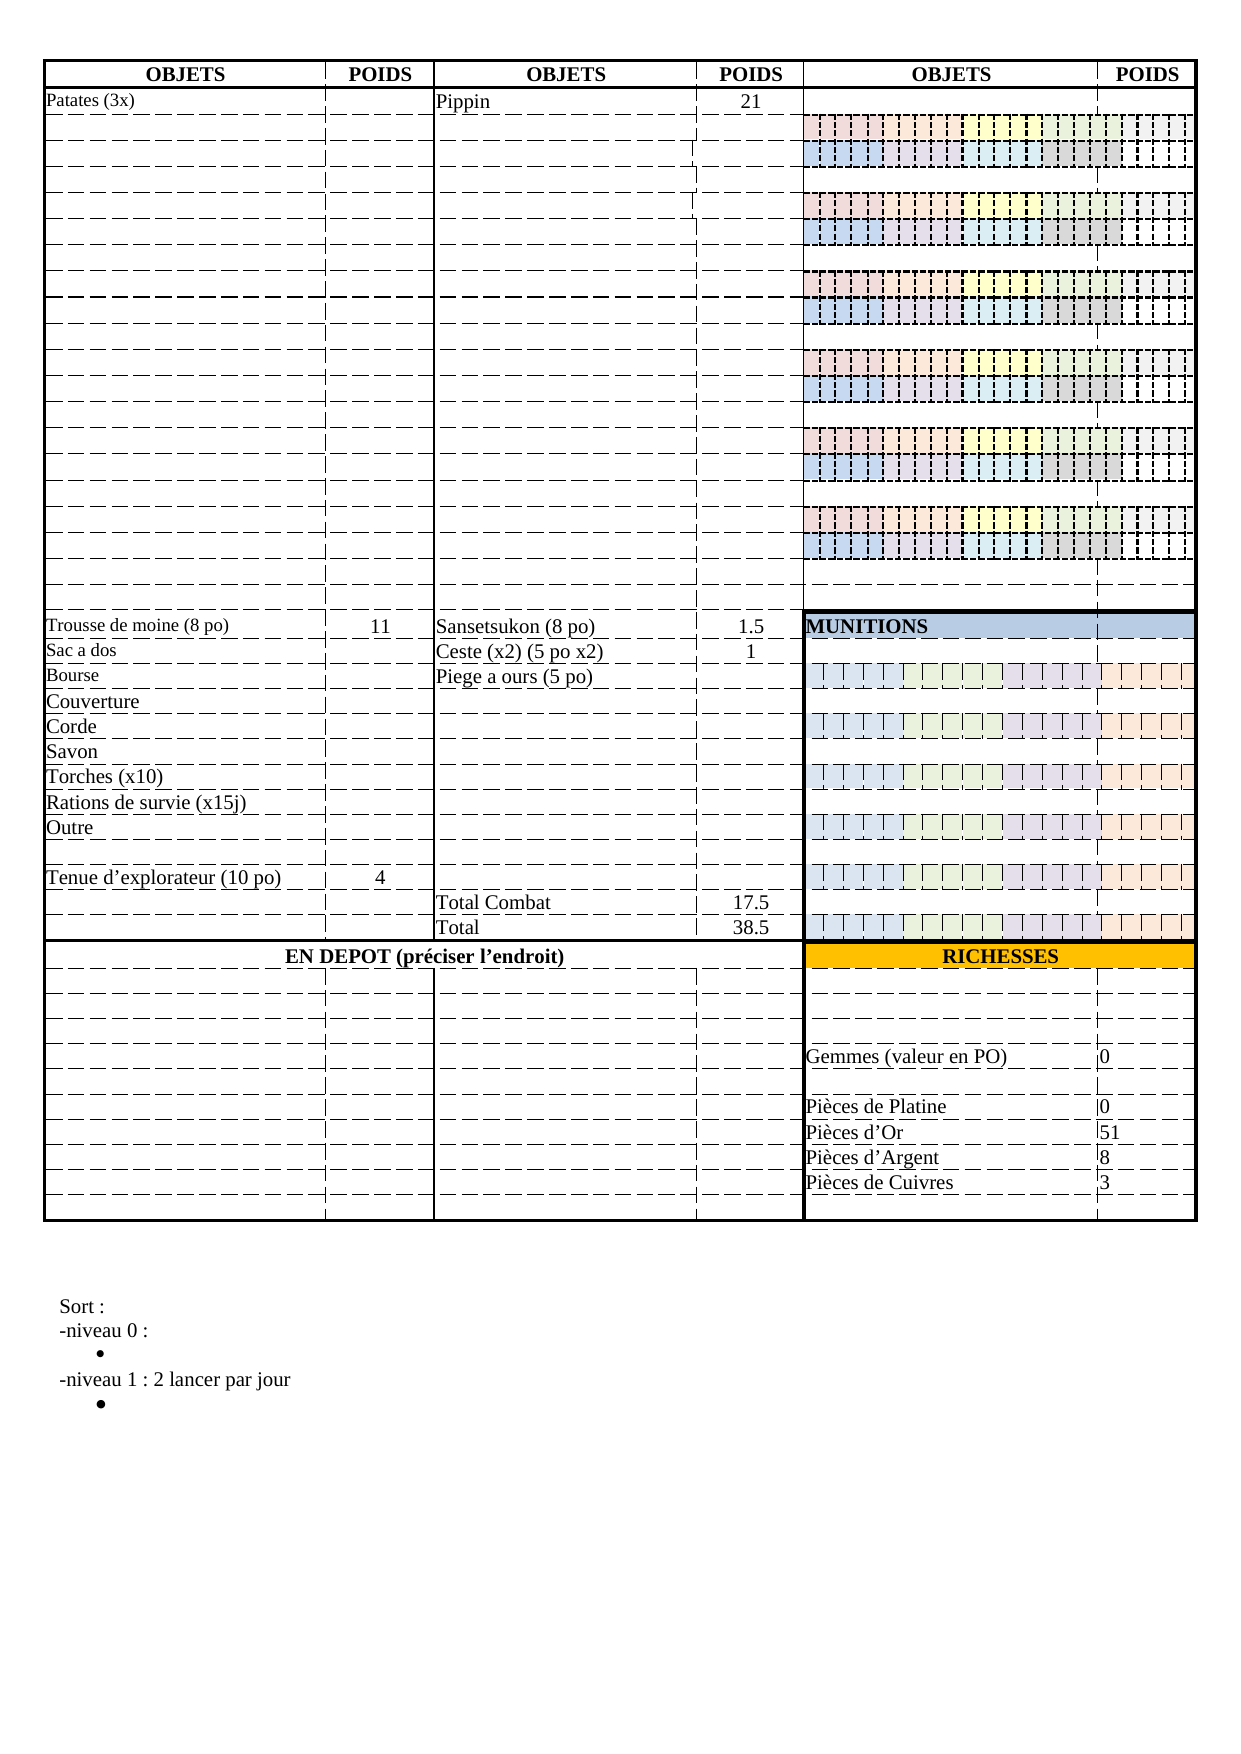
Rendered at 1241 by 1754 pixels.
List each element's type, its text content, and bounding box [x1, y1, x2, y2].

table_cell [697, 323, 803, 349]
table_cell [325, 1144, 433, 1169]
table_cell [1098, 738, 1194, 763]
table_cell [1058, 453, 1074, 479]
table_cell [1122, 218, 1137, 244]
table_cell [325, 296, 433, 323]
table_cell [1185, 114, 1194, 139]
table_cell [843, 814, 863, 839]
table_cell [820, 270, 835, 296]
table_cell [835, 349, 851, 375]
table_cell [1153, 296, 1169, 323]
table_cell [1153, 427, 1169, 453]
table_cell [697, 453, 803, 479]
table_cell [899, 270, 915, 296]
table_cell [1138, 140, 1153, 166]
table_cell [1042, 427, 1058, 453]
table_cell [325, 375, 433, 401]
table_cell [325, 839, 433, 864]
table_cell [883, 532, 899, 558]
table_cell [1074, 140, 1090, 166]
table_cell [435, 1068, 697, 1093]
table_cell [46, 1094, 325, 1118]
table_cell [1098, 401, 1194, 427]
table_cell [1010, 375, 1026, 401]
table_cell [1003, 814, 1022, 839]
table_cell [851, 218, 868, 244]
table_cell [697, 1169, 802, 1194]
table_cell [1161, 663, 1181, 688]
table_cell [325, 789, 433, 814]
table_cell [804, 166, 1098, 192]
table_cell [1169, 532, 1185, 558]
table_cell [1062, 864, 1082, 889]
table_cell [1022, 864, 1042, 889]
table_cell [1090, 453, 1106, 479]
table_cell [325, 349, 433, 375]
table_cell [983, 764, 1002, 788]
table_cell [46, 453, 325, 479]
table_cell [899, 506, 915, 532]
table_cell [963, 663, 983, 688]
table_cell [325, 1043, 433, 1068]
table_cell [697, 789, 802, 814]
table_cell [435, 1043, 697, 1068]
table_cell Pièces de Cuivres [806, 1169, 1098, 1194]
table_cell Sac a dos [46, 638, 325, 663]
table_cell [1074, 296, 1090, 323]
table_cell [1090, 506, 1106, 532]
table_cell [697, 558, 803, 584]
table_cell [1042, 349, 1058, 375]
table_cell [804, 270, 819, 296]
table_cell [325, 140, 433, 166]
table_cell [1010, 140, 1026, 166]
table_cell [806, 993, 1098, 1018]
table_cell [851, 532, 868, 558]
table_cell [46, 889, 325, 914]
table_cell [915, 296, 931, 323]
table_cell [824, 914, 843, 939]
table_cell 11 [325, 609, 433, 638]
table_cell [435, 814, 697, 839]
table_cell [806, 814, 824, 839]
table_cell [325, 453, 433, 479]
table_cell [931, 140, 947, 166]
table_cell [1082, 764, 1102, 788]
table_cell [963, 532, 979, 558]
table_cell RICHESSES [806, 944, 1194, 968]
table_cell [835, 140, 851, 166]
table_cell [1098, 584, 1194, 609]
table_cell Trousse de moine (8 po) [46, 609, 325, 638]
table_cell [697, 532, 803, 558]
table_cell [923, 864, 943, 889]
table_cell [325, 244, 433, 270]
table_cell 51 [1098, 1119, 1194, 1144]
table_cell [806, 1194, 1098, 1219]
table_cell [804, 218, 819, 244]
table_cell [1082, 663, 1102, 688]
table_cell [994, 506, 1010, 532]
table_cell [1169, 349, 1185, 375]
table_cell [820, 296, 835, 323]
table_cell [963, 218, 979, 244]
table_cell [1042, 764, 1062, 788]
table_cell [325, 89, 433, 113]
table_cell [1106, 427, 1122, 453]
table_cell [1161, 814, 1181, 839]
table_cell [883, 814, 903, 839]
table_cell [915, 192, 931, 218]
table_cell [1042, 218, 1058, 244]
table_cell [1026, 375, 1042, 401]
table_cell [1122, 713, 1141, 738]
table_cell [697, 584, 803, 609]
table_cell [806, 713, 824, 738]
table_cell [903, 713, 923, 738]
table_cell Sansetsukon (8 po) [435, 609, 697, 638]
table_cell [1185, 532, 1194, 558]
table_cell [923, 764, 943, 788]
table_cell [843, 914, 863, 939]
table_cell [1106, 114, 1122, 139]
table_cell [1153, 453, 1169, 479]
table_cell [1185, 140, 1194, 166]
table_cell [1058, 218, 1074, 244]
table_cell [1003, 864, 1022, 889]
table_cell [804, 558, 1098, 584]
table_cell [46, 1043, 325, 1068]
table_cell [979, 453, 994, 479]
table_cell [325, 480, 433, 506]
table_cell [1022, 814, 1042, 839]
table_cell [843, 764, 863, 788]
table_cell Ceste (x2) (5 po x2) [435, 638, 697, 663]
table_cell [1098, 166, 1194, 192]
table_cell [903, 864, 923, 889]
table_cell [435, 1169, 697, 1194]
table_cell [994, 218, 1010, 244]
table_cell [435, 323, 697, 349]
table_cell [1062, 914, 1082, 939]
table_cell [697, 814, 802, 839]
table_cell [963, 296, 979, 323]
table_cell Pièces d’Or [806, 1119, 1098, 1144]
table_cell [931, 375, 947, 401]
table_cell [1122, 532, 1137, 558]
table_cell [697, 375, 803, 401]
table_cell [806, 914, 824, 939]
table_cell [325, 532, 433, 558]
table_cell [1185, 192, 1194, 218]
table_cell [835, 427, 851, 453]
table_cell [46, 1169, 325, 1194]
table_cell [963, 270, 979, 296]
table_cell [1185, 218, 1194, 244]
table_cell [1042, 192, 1058, 218]
table_cell [435, 427, 697, 453]
table_cell [806, 968, 1098, 993]
table_cell [883, 218, 899, 244]
table_cell [1169, 427, 1185, 453]
table_cell [931, 270, 947, 296]
table_cell [435, 349, 697, 375]
table_cell [835, 114, 851, 139]
table_cell [883, 349, 899, 375]
text -niveau 1 : 2 lancer par jour [59, 1366, 1181, 1391]
table_cell [983, 663, 1002, 688]
table_cell [868, 427, 883, 453]
table_cell [1141, 713, 1161, 738]
table_cell [915, 218, 931, 244]
table_cell [899, 218, 915, 244]
table_cell [864, 864, 883, 889]
table_cell [835, 270, 851, 296]
table_cell 4 [325, 864, 433, 889]
table_cell [1138, 296, 1153, 323]
table_cell [1098, 1194, 1194, 1219]
table_cell [824, 864, 843, 889]
table_cell Patates (3x) [46, 89, 325, 113]
table_cell [46, 839, 325, 864]
table_cell [963, 349, 979, 375]
table_cell [868, 375, 883, 401]
table_cell [820, 532, 835, 558]
table_cell [1010, 218, 1026, 244]
table_cell [931, 114, 947, 139]
table_cell [1153, 532, 1169, 558]
table_cell [864, 663, 883, 688]
table_cell [697, 270, 803, 296]
table_cell [1026, 270, 1042, 296]
table_cell [1022, 914, 1042, 939]
table_cell [1102, 663, 1122, 688]
table_cell [806, 738, 1098, 763]
table_cell [899, 140, 915, 166]
table_cell [1181, 814, 1194, 839]
table_cell [1026, 349, 1042, 375]
table_cell [697, 688, 802, 713]
table_cell [835, 375, 851, 401]
table_cell [804, 584, 1098, 609]
table_cell [1042, 453, 1058, 479]
table_cell [325, 1169, 433, 1194]
table_cell [46, 1194, 325, 1219]
table_cell [1082, 864, 1102, 889]
table_cell [46, 401, 325, 427]
table_cell [1098, 1018, 1194, 1043]
table_cell Pièces de Platine [806, 1094, 1098, 1118]
table_cell [1090, 349, 1106, 375]
table_cell [1138, 532, 1153, 558]
table_cell [1106, 349, 1122, 375]
table_cell [1122, 814, 1141, 839]
table_cell [46, 558, 325, 584]
table_cell [1122, 663, 1141, 688]
table_cell [1098, 89, 1194, 113]
table_cell [1141, 864, 1161, 889]
table_cell [899, 453, 915, 479]
table_cell [1058, 506, 1074, 532]
table_cell [915, 375, 931, 401]
table_cell [435, 453, 697, 479]
table_cell [868, 114, 883, 139]
table_cell Rations de survie (x15j) [46, 789, 325, 814]
table_cell [947, 532, 962, 558]
table_cell [1098, 614, 1194, 638]
table_cell [1138, 427, 1153, 453]
table_cell [804, 89, 1098, 113]
table_cell Pippin [435, 89, 697, 113]
table_cell [1074, 375, 1090, 401]
table_cell [851, 192, 868, 218]
table_cell MUNITIONS [806, 614, 1098, 638]
table_cell [1122, 192, 1137, 218]
table_cell [883, 453, 899, 479]
table_cell EN DEPOT (préciser l’endroit) [46, 942, 802, 968]
table_cell [963, 506, 979, 532]
table_cell [868, 270, 883, 296]
table_cell [979, 349, 994, 375]
table_cell [1106, 270, 1122, 296]
table_cell [697, 506, 803, 532]
table_cell [1042, 114, 1058, 139]
table_cell [435, 839, 697, 864]
table_cell 73.5 [697, 914, 802, 939]
table_cell [325, 713, 433, 738]
table_cell [1022, 764, 1042, 788]
table_cell [693, 140, 803, 166]
table_cell [963, 914, 983, 939]
table_cell [46, 1068, 325, 1093]
table_cell [1161, 713, 1181, 738]
table_cell [851, 375, 868, 401]
table_cell [435, 738, 697, 763]
table_cell [943, 764, 962, 788]
table_cell [1058, 375, 1074, 401]
table_cell Pièces d’Argent [806, 1144, 1098, 1169]
table_cell [435, 480, 697, 506]
table_cell [1153, 140, 1169, 166]
table_cell [820, 453, 835, 479]
table_cell [325, 764, 433, 788]
table_cell [1169, 114, 1185, 139]
table_cell [1026, 532, 1042, 558]
table_cell [46, 1018, 325, 1043]
table_cell [1169, 375, 1185, 401]
table_cell [325, 1094, 433, 1118]
table_cell [994, 270, 1010, 296]
table_cell [697, 968, 802, 993]
table_cell [325, 638, 433, 663]
table_cell [915, 114, 931, 139]
table_cell [435, 789, 697, 814]
table_cell [899, 375, 915, 401]
table_cell [1090, 192, 1106, 218]
table_cell [697, 1094, 802, 1118]
table_cell [697, 764, 802, 788]
table_cell [979, 270, 994, 296]
table_cell [820, 192, 835, 218]
table_cell [1090, 114, 1106, 139]
table_cell [435, 713, 697, 738]
table_cell [883, 764, 903, 788]
table_cell [1090, 140, 1106, 166]
table_cell [979, 296, 994, 323]
table_cell [1185, 296, 1194, 323]
table_cell [697, 993, 802, 1018]
table_cell [1042, 270, 1058, 296]
table_cell [883, 864, 903, 889]
table_cell [46, 375, 325, 401]
table_header POIDS [697, 62, 803, 86]
table_cell [1022, 713, 1042, 738]
table_cell [835, 532, 851, 558]
table_cell [963, 427, 979, 453]
table_cell [979, 375, 994, 401]
table_cell [435, 532, 697, 558]
table_cell [325, 968, 433, 993]
table_cell [1098, 839, 1194, 864]
table_cell [1074, 532, 1090, 558]
table_cell [851, 296, 868, 323]
table_cell [46, 166, 325, 192]
table_cell [697, 427, 803, 453]
table_cell [979, 218, 994, 244]
table_cell Bourse [46, 663, 325, 688]
table_cell [46, 192, 325, 218]
table_cell [1098, 558, 1194, 584]
table_cell [994, 296, 1010, 323]
table_cell [46, 1119, 325, 1144]
table_cell [1074, 349, 1090, 375]
table_cell [963, 114, 979, 139]
table_cell [843, 864, 863, 889]
table_cell 0 [1098, 1094, 1194, 1118]
table_cell [903, 663, 923, 688]
table_cell [1062, 663, 1082, 688]
table_cell [1010, 427, 1026, 453]
table_cell [325, 166, 433, 192]
table_cell [851, 140, 868, 166]
table_cell [883, 192, 899, 218]
table_cell [325, 1068, 433, 1093]
table_cell [1082, 814, 1102, 839]
table_cell [1090, 296, 1106, 323]
table_cell [46, 140, 325, 166]
table_cell [947, 453, 962, 479]
table_cell [868, 532, 883, 558]
table_cell [804, 427, 819, 453]
table_cell [994, 140, 1010, 166]
table_cell [325, 993, 433, 1018]
table_cell Gemmes (valeur en PO) [806, 1043, 1098, 1068]
table_cell [1090, 532, 1106, 558]
table_cell [435, 1194, 697, 1219]
table_cell [947, 296, 962, 323]
table_cell [1122, 270, 1137, 296]
table_cell [983, 814, 1002, 839]
table_cell 3 [1098, 1169, 1194, 1194]
table_cell [883, 427, 899, 453]
table_cell [697, 1043, 802, 1068]
table_cell [835, 506, 851, 532]
table_cell [1010, 114, 1026, 139]
table_cell [931, 506, 947, 532]
table_cell [883, 663, 903, 688]
table_cell [804, 375, 819, 401]
table_cell [1153, 270, 1169, 296]
table_cell [1042, 532, 1058, 558]
table_cell [1185, 453, 1194, 479]
table_cell [1106, 506, 1122, 532]
table_cell [1138, 270, 1153, 296]
table_cell [804, 453, 819, 479]
table_cell [1026, 453, 1042, 479]
table_cell [1153, 506, 1169, 532]
table_cell [325, 192, 433, 218]
table_cell [1003, 914, 1022, 939]
table_cell [868, 296, 883, 323]
table_cell [1090, 270, 1106, 296]
table_cell [824, 663, 843, 688]
table_cell [1169, 140, 1185, 166]
table_cell [820, 375, 835, 401]
table_cell 8 [1098, 1144, 1194, 1169]
table_cell [1106, 192, 1122, 218]
table_cell [46, 218, 325, 244]
table_cell [1003, 764, 1022, 788]
table_header POIDS [325, 62, 433, 86]
table_cell [1102, 764, 1122, 788]
table_cell [923, 814, 943, 839]
table_cell [1185, 349, 1194, 375]
table_cell [1058, 296, 1074, 323]
table_cell [1026, 218, 1042, 244]
table_cell [325, 914, 433, 939]
table_cell [325, 1194, 433, 1219]
table_cell [824, 764, 843, 788]
table_cell [820, 218, 835, 244]
table_cell [1058, 140, 1074, 166]
table_cell [697, 864, 802, 889]
table_cell [435, 244, 697, 270]
table_cell [1106, 140, 1122, 166]
table_cell [1098, 638, 1194, 663]
table_cell [697, 349, 803, 375]
table_cell [1003, 713, 1022, 738]
table_cell Torches (x10) [46, 764, 325, 788]
table_cell [697, 839, 802, 864]
table_cell [1010, 453, 1026, 479]
table_cell Tenue d’explorateur (10 po) [46, 864, 325, 889]
table_cell [979, 532, 994, 558]
table_cell [947, 427, 962, 453]
table_cell [1042, 814, 1062, 839]
table_cell [915, 532, 931, 558]
table_cell [693, 192, 803, 218]
table_cell [46, 532, 325, 558]
table_cell [851, 349, 868, 375]
table_cell [979, 114, 994, 139]
table_cell 17.5 [697, 889, 802, 914]
table_cell [835, 218, 851, 244]
table_cell [899, 296, 915, 323]
table_cell [1122, 296, 1137, 323]
table_cell [851, 453, 868, 479]
table_cell [1169, 218, 1185, 244]
table_cell [851, 506, 868, 532]
table_cell [883, 713, 903, 738]
table_cell [1098, 480, 1194, 506]
table_cell [435, 864, 697, 889]
table_cell [325, 218, 433, 244]
table_cell [1122, 914, 1141, 939]
table_cell [435, 218, 697, 244]
table_cell [435, 1094, 697, 1118]
table_cell [1138, 218, 1153, 244]
table_cell [1138, 375, 1153, 401]
table_header OBJETS [435, 62, 697, 86]
table_cell [46, 270, 325, 296]
table_cell [1122, 764, 1141, 788]
table_cell [46, 427, 325, 453]
table_cell [1141, 814, 1161, 839]
table_cell [915, 140, 931, 166]
table_cell [864, 764, 883, 788]
table_cell [824, 713, 843, 738]
table_cell [835, 453, 851, 479]
table_cell [931, 192, 947, 218]
table_cell [1161, 864, 1181, 889]
table_cell [435, 993, 697, 1018]
table_cell [46, 993, 325, 1018]
table_cell [804, 480, 1098, 506]
table_cell [1010, 192, 1026, 218]
table_cell [899, 349, 915, 375]
table_cell [1185, 375, 1194, 401]
text Sort : [59, 1294, 1181, 1318]
table_cell [1122, 375, 1137, 401]
table_cell [325, 114, 433, 139]
table_cell [435, 1119, 697, 1144]
table_cell [947, 349, 962, 375]
table_cell [325, 401, 433, 427]
table_cell [435, 968, 697, 993]
table_cell [1153, 375, 1169, 401]
table_cell [1098, 789, 1194, 814]
table_cell [1026, 506, 1042, 532]
table_cell [806, 663, 824, 688]
table_cell [804, 401, 1098, 427]
table_cell [963, 864, 983, 889]
table_cell [1185, 270, 1194, 296]
table_cell [915, 349, 931, 375]
table_cell Savon [46, 738, 325, 763]
table_cell [994, 427, 1010, 453]
table_cell [1122, 114, 1137, 139]
table_cell [1185, 506, 1194, 532]
table_cell [883, 270, 899, 296]
table_cell [697, 1119, 802, 1144]
table_cell [947, 270, 962, 296]
table_cell [1181, 864, 1194, 889]
table_cell [46, 349, 325, 375]
table_cell [1026, 296, 1042, 323]
table_cell [46, 1144, 325, 1169]
table_cell [697, 480, 803, 506]
table_cell [1074, 453, 1090, 479]
table_cell [883, 114, 899, 139]
table_cell [931, 532, 947, 558]
table_cell [697, 1144, 802, 1169]
table_cell [979, 140, 994, 166]
table_cell [697, 296, 803, 323]
table_cell [947, 506, 962, 532]
table_cell [915, 453, 931, 479]
table_cell [1062, 814, 1082, 839]
table_cell [697, 713, 802, 738]
table_cell [46, 584, 325, 609]
table_header OBJETS [46, 62, 325, 86]
table_cell [947, 218, 962, 244]
table_cell [1098, 889, 1194, 914]
table_cell [1090, 218, 1106, 244]
table_cell [1098, 323, 1194, 349]
table_cell [983, 713, 1002, 738]
table_cell [1153, 114, 1169, 139]
table_cell [325, 688, 433, 713]
table_cell [963, 375, 979, 401]
table_cell [868, 192, 883, 218]
table_cell 1 [697, 638, 802, 663]
table_cell [1098, 244, 1194, 270]
table_cell [899, 532, 915, 558]
table_cell [883, 296, 899, 323]
table_cell [943, 914, 962, 939]
table_cell [868, 506, 883, 532]
table_cell [1106, 453, 1122, 479]
table_cell [1042, 506, 1058, 532]
table_cell [903, 764, 923, 788]
table_cell [883, 140, 899, 166]
table_cell [804, 244, 1098, 270]
table_cell [931, 349, 947, 375]
table_cell [1122, 427, 1137, 453]
table_cell [864, 914, 883, 939]
table_cell [1169, 270, 1185, 296]
table_cell [435, 401, 697, 427]
table_cell [435, 1018, 697, 1043]
table_cell [1181, 713, 1194, 738]
table_header POIDS [1098, 62, 1194, 86]
table_cell [1169, 453, 1185, 479]
table_cell [883, 375, 899, 401]
table_cell [1153, 349, 1169, 375]
table_cell [1106, 218, 1122, 244]
table_cell 0 [1098, 1043, 1194, 1068]
table_cell [1010, 532, 1026, 558]
table_cell [883, 914, 903, 939]
table_cell [1181, 764, 1194, 788]
table_cell [46, 506, 325, 532]
table_cell [1058, 270, 1074, 296]
table_cell [963, 192, 979, 218]
table_cell [851, 427, 868, 453]
table_cell [1153, 192, 1169, 218]
table_cell [435, 296, 697, 323]
table_cell [820, 427, 835, 453]
table_cell [1010, 270, 1026, 296]
table_cell [931, 218, 947, 244]
table_cell [1026, 140, 1042, 166]
table_cell [1058, 192, 1074, 218]
table_cell [1122, 506, 1137, 532]
table_cell [1058, 532, 1074, 558]
table_cell [947, 140, 962, 166]
table_cell [804, 532, 819, 558]
table_cell [1090, 375, 1106, 401]
table_cell [804, 114, 819, 139]
table_cell [46, 244, 325, 270]
table_cell [851, 270, 868, 296]
table_cell [1102, 713, 1122, 738]
table_cell [435, 166, 697, 192]
table_cell [804, 296, 819, 323]
table_cell [806, 638, 1098, 663]
table_cell [835, 192, 851, 218]
table_cell [1181, 914, 1194, 939]
table_cell [697, 401, 803, 427]
table_cell [435, 584, 697, 609]
table_cell [1062, 764, 1082, 788]
table_cell [1042, 375, 1058, 401]
table_cell [435, 270, 697, 296]
table_cell [963, 764, 983, 788]
table_cell [1042, 864, 1062, 889]
table_cell [899, 114, 915, 139]
table_cell [806, 1068, 1098, 1093]
table_cell [979, 427, 994, 453]
table_cell [806, 864, 824, 889]
table_cell [1102, 914, 1122, 939]
table_cell [868, 140, 883, 166]
table_cell [979, 192, 994, 218]
table_cell [868, 218, 883, 244]
table_cell [697, 1194, 802, 1219]
table_cell Total [435, 914, 697, 939]
table_cell [325, 814, 433, 839]
table_cell [1098, 968, 1194, 993]
table_cell Total Combat [435, 889, 697, 914]
table_cell [697, 218, 803, 244]
table_cell [1122, 864, 1141, 889]
table_cell [46, 480, 325, 506]
table_cell [1138, 453, 1153, 479]
table_cell [325, 270, 433, 296]
table_cell [864, 713, 883, 738]
table_cell [903, 814, 923, 839]
table_cell [1122, 140, 1137, 166]
table_cell [1102, 864, 1122, 889]
table_cell [325, 323, 433, 349]
table_cell [1022, 663, 1042, 688]
table_cell [1122, 349, 1137, 375]
table_cell [1098, 1068, 1194, 1093]
table_cell [1098, 993, 1194, 1018]
table_cell [1058, 427, 1074, 453]
table_cell [994, 114, 1010, 139]
table_cell [943, 713, 962, 738]
table_cell [435, 114, 697, 139]
table_cell [1098, 688, 1194, 713]
table_cell [46, 914, 325, 939]
table_cell [1026, 427, 1042, 453]
table_cell [697, 244, 803, 270]
table_cell [1074, 427, 1090, 453]
table_cell [994, 375, 1010, 401]
table_cell [947, 375, 962, 401]
table_cell [325, 506, 433, 532]
table_cell [1106, 532, 1122, 558]
table_cell [46, 296, 325, 323]
table_cell [931, 453, 947, 479]
table_cell [697, 114, 803, 139]
table_cell [46, 323, 325, 349]
table_cell [325, 558, 433, 584]
table_cell [435, 558, 697, 584]
table_cell [697, 663, 802, 688]
table_cell [325, 1018, 433, 1043]
table_cell [806, 1018, 1098, 1043]
table_cell [697, 738, 802, 763]
table_cell [46, 968, 325, 993]
table_cell [931, 427, 947, 453]
table_cell [697, 1068, 802, 1093]
table_cell [1082, 914, 1102, 939]
table_cell [979, 506, 994, 532]
table_cell [963, 140, 979, 166]
table_cell [943, 663, 962, 688]
table_cell [1026, 192, 1042, 218]
table_cell [804, 323, 1098, 349]
table_cell [943, 864, 962, 889]
table_cell [1138, 114, 1153, 139]
table_cell [325, 889, 433, 914]
table_cell [1026, 114, 1042, 139]
table_cell [1074, 114, 1090, 139]
table_cell [1185, 427, 1194, 453]
table_cell [435, 764, 697, 788]
table_cell [864, 814, 883, 839]
table_cell [983, 864, 1002, 889]
table_cell [1003, 663, 1022, 688]
table_cell [963, 453, 979, 479]
table_cell [1058, 349, 1074, 375]
table_cell [325, 427, 433, 453]
table_cell [806, 764, 824, 788]
table_cell [1181, 663, 1194, 688]
table_cell [1042, 713, 1062, 738]
table_cell [1141, 663, 1161, 688]
table_cell [820, 114, 835, 139]
table_cell Outre [46, 814, 325, 839]
table_cell [806, 688, 1098, 713]
table_header OBJETS [804, 62, 1098, 86]
table_cell [1106, 296, 1122, 323]
table_cell [1074, 270, 1090, 296]
table_cell [963, 814, 983, 839]
table_cell [994, 192, 1010, 218]
table_cell Piege a ours (5 po) [435, 663, 697, 688]
table_cell [903, 914, 923, 939]
table_cell [868, 453, 883, 479]
table_cell [983, 914, 1002, 939]
table_cell [923, 663, 943, 688]
table_cell [883, 506, 899, 532]
table_cell [1042, 914, 1062, 939]
table_cell [1058, 114, 1074, 139]
table_cell [806, 889, 1098, 914]
table_cell [923, 914, 943, 939]
table_cell [804, 506, 819, 532]
table_cell [899, 427, 915, 453]
table_cell [843, 713, 863, 738]
table_cell [994, 349, 1010, 375]
table_cell [915, 270, 931, 296]
table_cell Corde [46, 713, 325, 738]
table_cell [806, 789, 1098, 814]
table_cell [820, 349, 835, 375]
table_cell [435, 192, 693, 218]
table_cell [435, 506, 697, 532]
table_cell [868, 349, 883, 375]
table_cell [697, 166, 803, 192]
table_cell [697, 1018, 802, 1043]
table_cell [1010, 296, 1026, 323]
table_cell [1042, 296, 1058, 323]
table_cell [947, 114, 962, 139]
table_cell [1138, 192, 1153, 218]
table_cell [1169, 192, 1185, 218]
table_cell [843, 663, 863, 688]
table_cell [931, 296, 947, 323]
table_cell [804, 192, 819, 218]
table_cell Couverture [46, 688, 325, 713]
table_cell [1062, 713, 1082, 738]
table_cell [820, 140, 835, 166]
table_cell [804, 140, 819, 166]
table_cell [851, 114, 868, 139]
table_cell [1122, 453, 1137, 479]
table_cell [1138, 349, 1153, 375]
table_cell [435, 375, 697, 401]
table_cell [1090, 427, 1106, 453]
table_cell 21 [697, 89, 803, 113]
table_cell [325, 584, 433, 609]
table_cell [820, 506, 835, 532]
table_cell [435, 688, 697, 713]
table_cell [325, 738, 433, 763]
table_cell [1161, 914, 1181, 939]
table_cell [806, 839, 1098, 864]
table_cell [943, 814, 962, 839]
table_cell [1161, 764, 1181, 788]
table_cell [947, 192, 962, 218]
table_cell [1153, 218, 1169, 244]
table_cell [824, 814, 843, 839]
table_cell [435, 140, 693, 166]
table_cell [1074, 192, 1090, 218]
table_cell [1138, 506, 1153, 532]
table_cell [963, 713, 983, 738]
text -niveau 0 : [59, 1318, 1181, 1342]
table_cell [46, 114, 325, 139]
table_cell [1106, 375, 1122, 401]
table_cell [835, 296, 851, 323]
table_cell [994, 532, 1010, 558]
table_cell [1169, 296, 1185, 323]
table_cell [1074, 506, 1090, 532]
table_cell [1082, 713, 1102, 738]
table_cell 1.5 [697, 609, 802, 638]
table_cell [435, 1144, 697, 1169]
table_cell [915, 506, 931, 532]
table_cell [1010, 349, 1026, 375]
table_cell [1141, 914, 1161, 939]
table_cell [804, 349, 819, 375]
table_cell [325, 1119, 433, 1144]
table_cell [325, 663, 433, 688]
table_cell [994, 453, 1010, 479]
table_cell [1010, 506, 1026, 532]
table_cell [1042, 140, 1058, 166]
table_cell [915, 427, 931, 453]
table_cell [899, 192, 915, 218]
table_cell [1141, 764, 1161, 788]
table_cell [923, 713, 943, 738]
table_cell [1074, 218, 1090, 244]
table_cell [1169, 506, 1185, 532]
table_cell [1042, 663, 1062, 688]
table_cell [1102, 814, 1122, 839]
